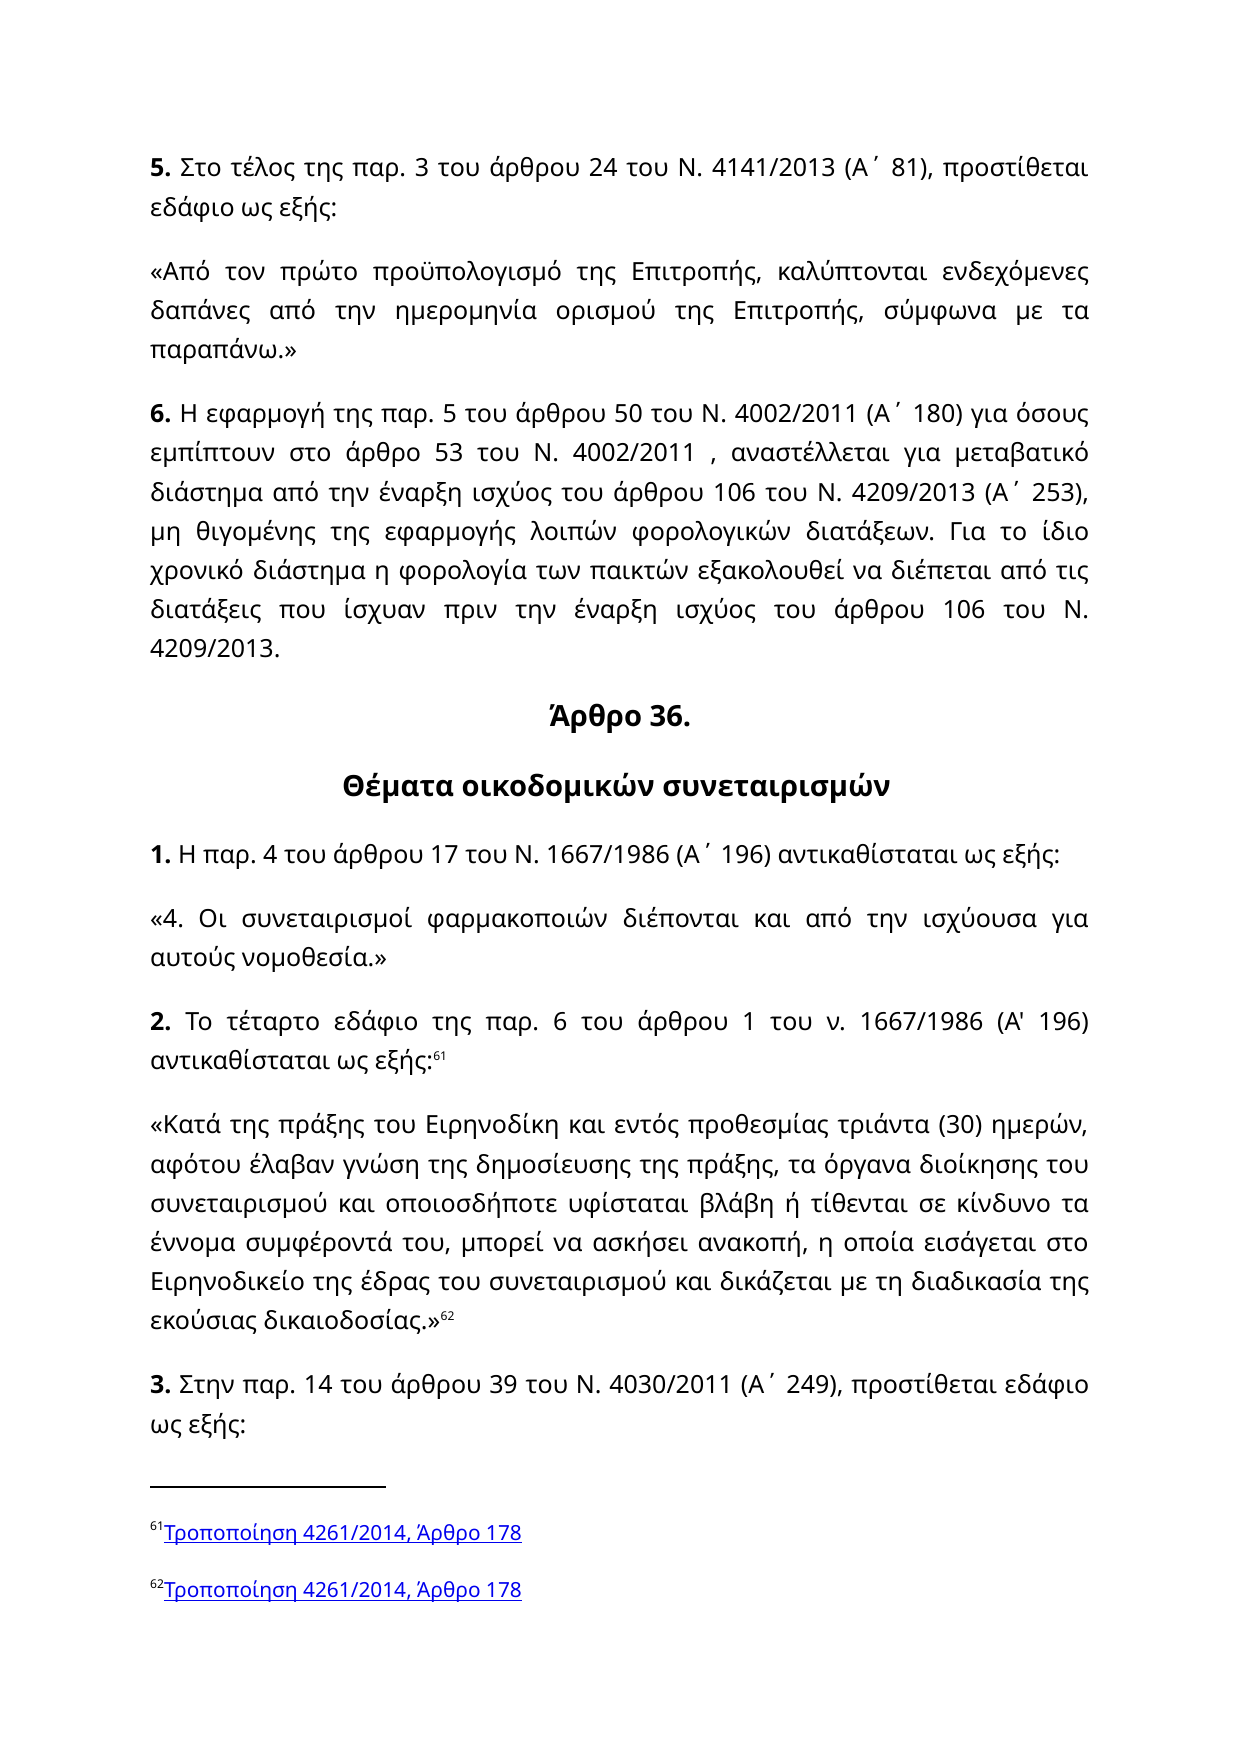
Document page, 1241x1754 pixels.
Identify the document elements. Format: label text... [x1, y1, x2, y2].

text 2. Το τέταρτο εδάφιο της παρ. 6 του άρθρου 1 του ν. 1667/1986 (Α' 196) αντικαθίσταται ως εξής: [150, 1004, 1090, 1077]
subtitle Θέματα οικοδομικών συνεταιρισμών [150, 766, 1090, 805]
text Τροποποίηση 4261/2014, Άρθρο 178 [150, 1576, 1090, 1604]
text 5. Στο τέλος της παρ. 3 του άρθρου 24 του Ν. 4141/2013 (Α΄ 81), προστίθεται εδάφιο ως εξής: [150, 150, 1090, 223]
text «Από τον πρώτο προϋπολογισμό της Επιτροπής, καλύπτονται ενδεχόμενες δαπάνες από την ημερομηνία ορισμού της Επιτροπής, σύμφωνα με τα παραπάνω.» [150, 253, 1090, 366]
text «Κατά της πράξης του Ειρηνοδίκη και εντός προθεσμίας τριάντα (30) ημερών, αφότου έλαβαν γνώση της δημοσίευσης της πράξης, τα όργανα διοίκησης του συνεταιρισμού και οποιοσδήποτε υφίσταται βλάβη ή τίθενται σε κίνδυνο τα έννομα συμφέροντά του, μπορεί να ασκήσει ανακοπή, η οποία εισάγεται στο Ειρηνοδικείο της έδρας του συνεταιρισμού και δικάζεται με τη διαδικασία της εκούσιας δικαιοδοσίας.» [150, 1107, 1090, 1337]
text 6. Η εφαρμογή της παρ. 5 του άρθρου 50 του Ν. 4002/2011 (Α΄ 180) για όσους εμπίπτουν στο άρθρο 53 του Ν. 4002/2011 , αναστέλλεται για μεταβατικό διάστημα από την έναρξη ισχύος του άρθρου 106 του Ν. 4209/2013 (Α΄ 253), μη θιγομένης της εφαρμογής λοιπών φορολογικών διατάξεων. Για το ίδιο χρονικό διάστημα η φορολογία των παικτών εξακολουθεί να διέπεται από τις διατάξεις που ίσχυαν πριν την έναρξη ισχύος του άρθρου 106 του Ν. 4209/2013. [150, 396, 1090, 665]
text 3. Στην παρ. 14 του άρθρου 39 του Ν. 4030/2011 (Α΄ 249), προστίθεται εδάφιο ως εξής: [150, 1367, 1090, 1440]
text Τροποποίηση 4261/2014, Άρθρο 178 [150, 1518, 1090, 1546]
text «4. Οι συνεταιρισμοί φαρμακοποιών διέπονται και από την ισχύουσα για αυτούς νομοθεσία.» [150, 900, 1090, 974]
subtitle Άρθρο 36. [150, 695, 1090, 735]
text 1. Η παρ. 4 του άρθρου 17 του Ν. 1667/1986 (Α΄ 196) αντικαθίσταται ως εξής: [150, 836, 1090, 870]
